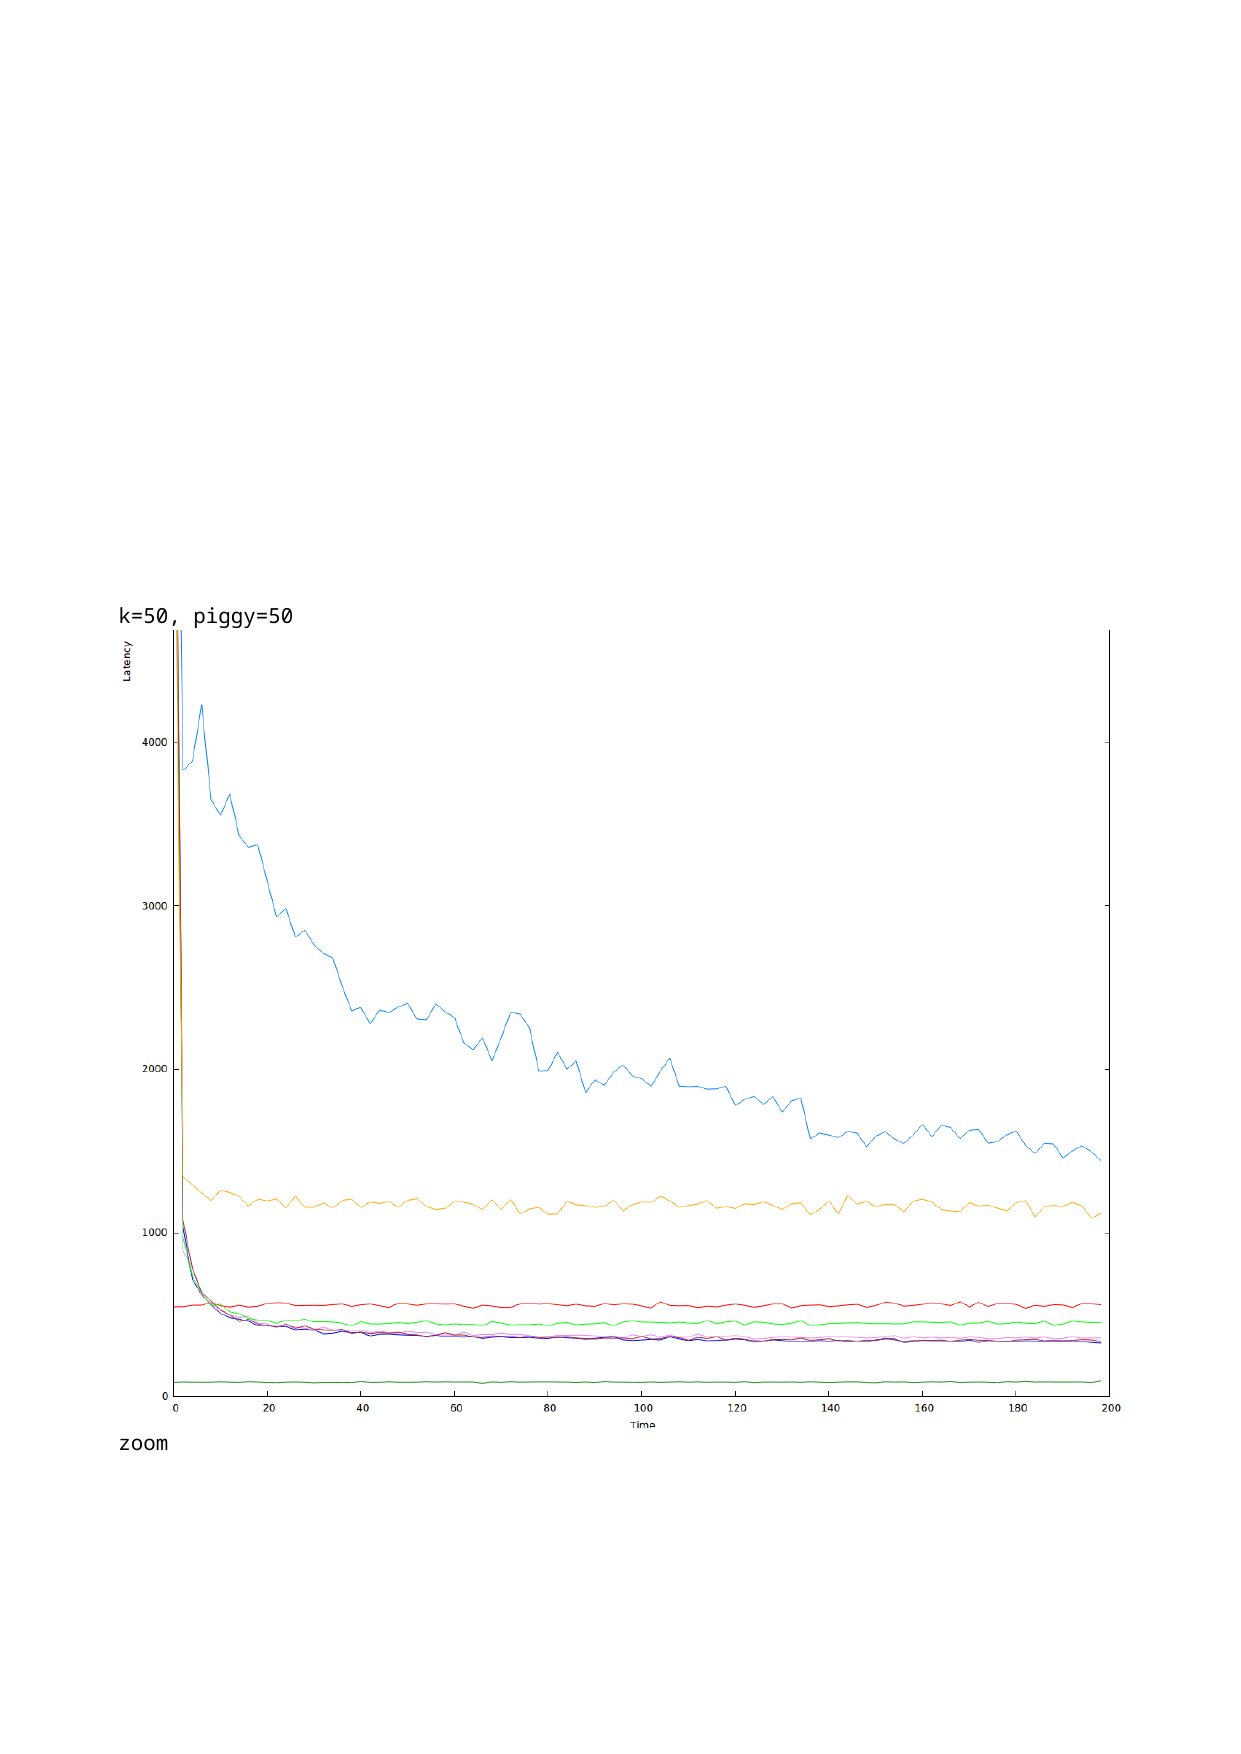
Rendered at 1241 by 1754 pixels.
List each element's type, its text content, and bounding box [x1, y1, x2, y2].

text zoom [118, 1428, 1122, 1456]
text k=50, piggy=50 [118, 602, 1122, 630]
picture [118, 630, 1123, 1428]
